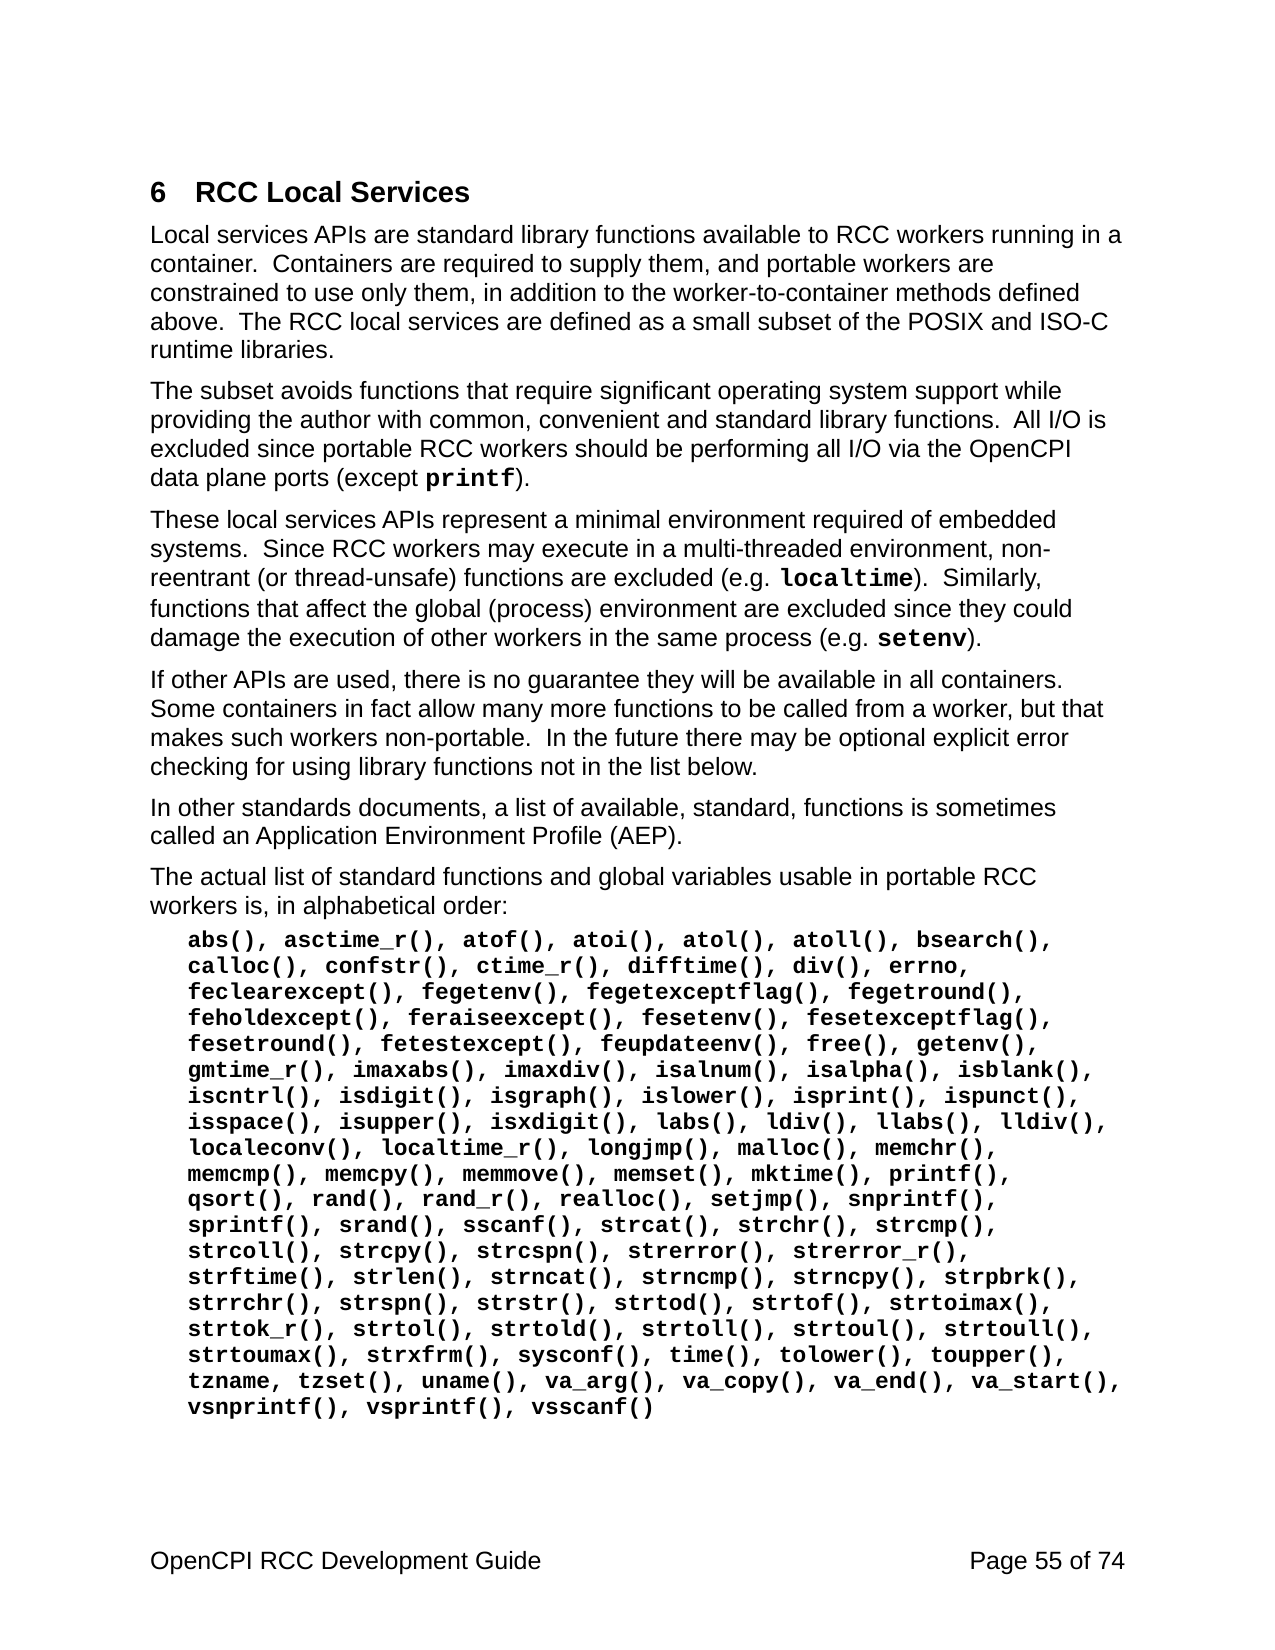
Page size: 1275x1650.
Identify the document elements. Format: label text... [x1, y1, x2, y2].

text The subset avoids functions that require significant operating system support while providing the author with common, convenient and standard library functions. All I/O is excluded since portable RCC workers should be performing all I/O via the OpenCPI data plane ports (except printf). [150, 376, 1125, 493]
text If other APIs are used, there is no guarantee they will be available in all containers. Some containers in fact allow many more functions to be called from a worker, but that makes such workers non-portable. In the future there may be optional explicit error checking for using library functions not in the list below. [150, 666, 1125, 781]
text abs(), asctime_r(), atof(), atoi(), atol(), atoll(), bsearch(), calloc(), confstr(), ctime_r(), difftime(), div(), errno, feclearexcept(), fegetenv(), fegetexceptflag(), fegetround(), feholdexcept(), feraiseexcept(), fesetenv(), fesetexceptflag(), fesetround(), fetestexcept(), feupdateenv(), free(), getenv(), gmtime_r(), imaxabs(), imaxdiv(), isalnum(), isalpha(), isblank(), iscntrl(), isdigit(), isgraph(), islower(), isprint(), ispunct(), isspace(), isupper(), isxdigit(), labs(), ldiv(), llabs(), lldiv(), localeconv(), localtime_r(), longjmp(), malloc(), memchr(), memcmp(), memcpy(), memmove(), memset(), mktime(), printf(), qsort(), rand(), rand_r(), realloc(), setjmp(), snprintf(), sprintf(), srand(), sscanf(), strcat(), strchr(), strcmp(), strcoll(), strcpy(), strcspn(), strerror(), strerror_r(), strftime(), strlen(), strncat(), strncmp(), strncpy(), strpbrk(), strrchr(), strspn(), strstr(), strtod(), strtof(), strtoimax(), strtok_r(), strtol(), strtold(), strtoll(), strtoul(), strtoull(), strtoumax(), strxfrm(), sysconf(), time(), tolower(), toupper(), tzname, tzset(), uname(), va_arg(), va_copy(), va_end(), va_start(), vsnprintf(), vsprintf(), vsscanf() [187, 928, 1125, 1421]
text In other standards documents, a list of available, standard, functions is sometimes called an Application Environment Profile (AEP). [150, 792, 1125, 850]
subtitle RCC Local Services [150, 175, 1125, 208]
text Local services APIs are standard library functions available to RCC workers running in a container. Containers are required to supply them, and portable workers are constrained to use only them, in addition to the worker-to-container methods defined above. The RCC local services are defined as a small subset of the POSIX and ISO-C runtime libraries. [150, 221, 1125, 364]
text The actual list of standard functions and global variables usable in portable RCC workers is, in alphabetical order: [150, 862, 1125, 919]
text These local services APIs represent a minimal environment required of embedded systems. Since RCC workers may execute in a multi-threaded environment, non-reentrant (or thread-unsafe) functions are excluded (e.g. localtime). Similarly, functions that affect the global (process) environment are excluded since they could damage the execution of other workers in the same process (e.g. setenv). [150, 505, 1125, 653]
